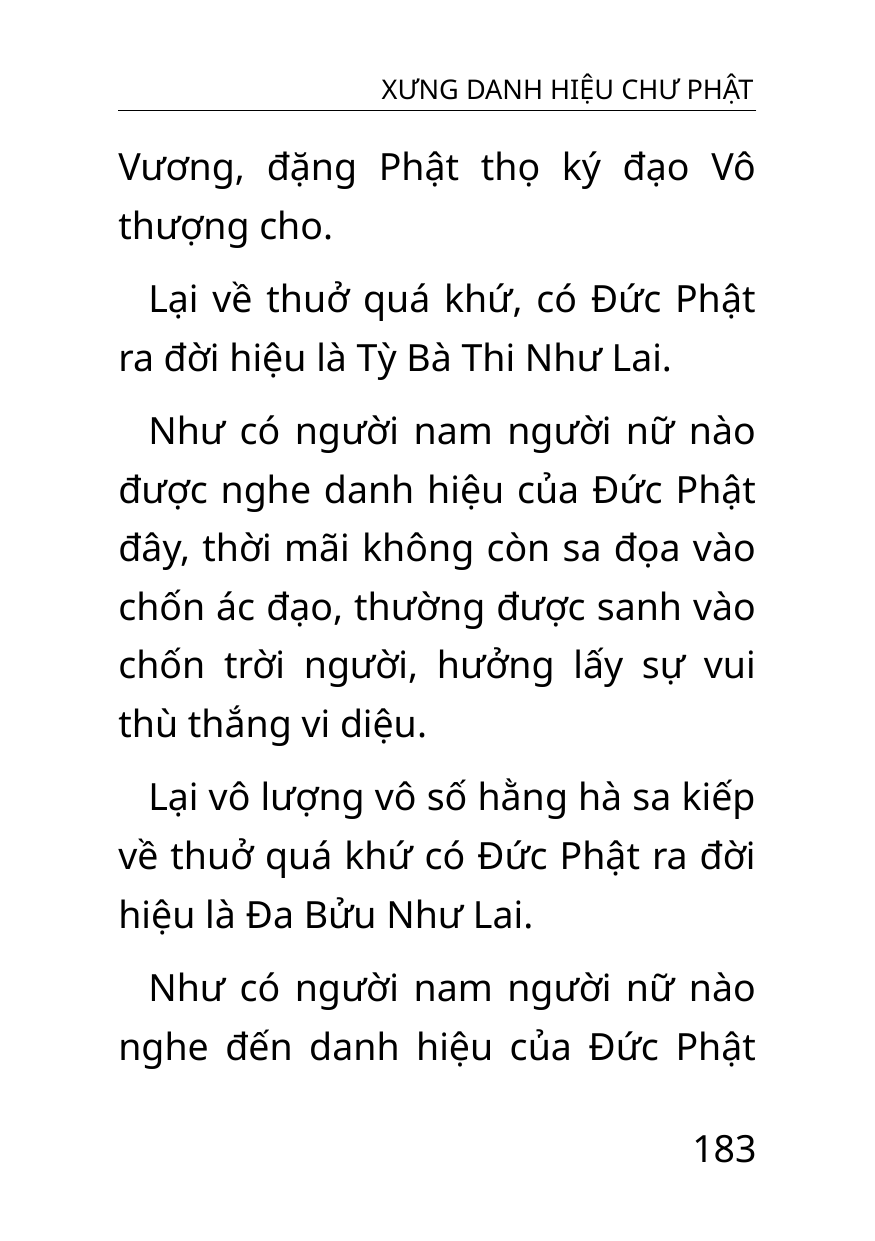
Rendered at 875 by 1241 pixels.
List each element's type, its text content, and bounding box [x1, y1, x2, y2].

text Như có người nam người nữ nào nghe đến danh hiệu của Đức Phật [118, 961, 756, 1071]
text Lại vô lượng vô số hằng hà sa kiếp về thuở quá khứ có Đức Phật ra đời hiệu là Đa Bửu Như Lai. [118, 771, 756, 939]
text Lại về thuở quá khứ, có Đức Phật ra đời hiệu là Tỳ Bà Thi Như Lai. [118, 272, 756, 382]
text Như có người nam người nữ nào được nghe danh hiệu của Đức Phật đây, thời mãi không còn sa đọa vào chốn ác đạo, thường được sanh vào chốn trời người, hưởng lấy sự vui thù thắng vi diệu. [118, 404, 756, 748]
text Vương, đặng Phật thọ ký đạo Vô thượng cho. [118, 141, 756, 250]
